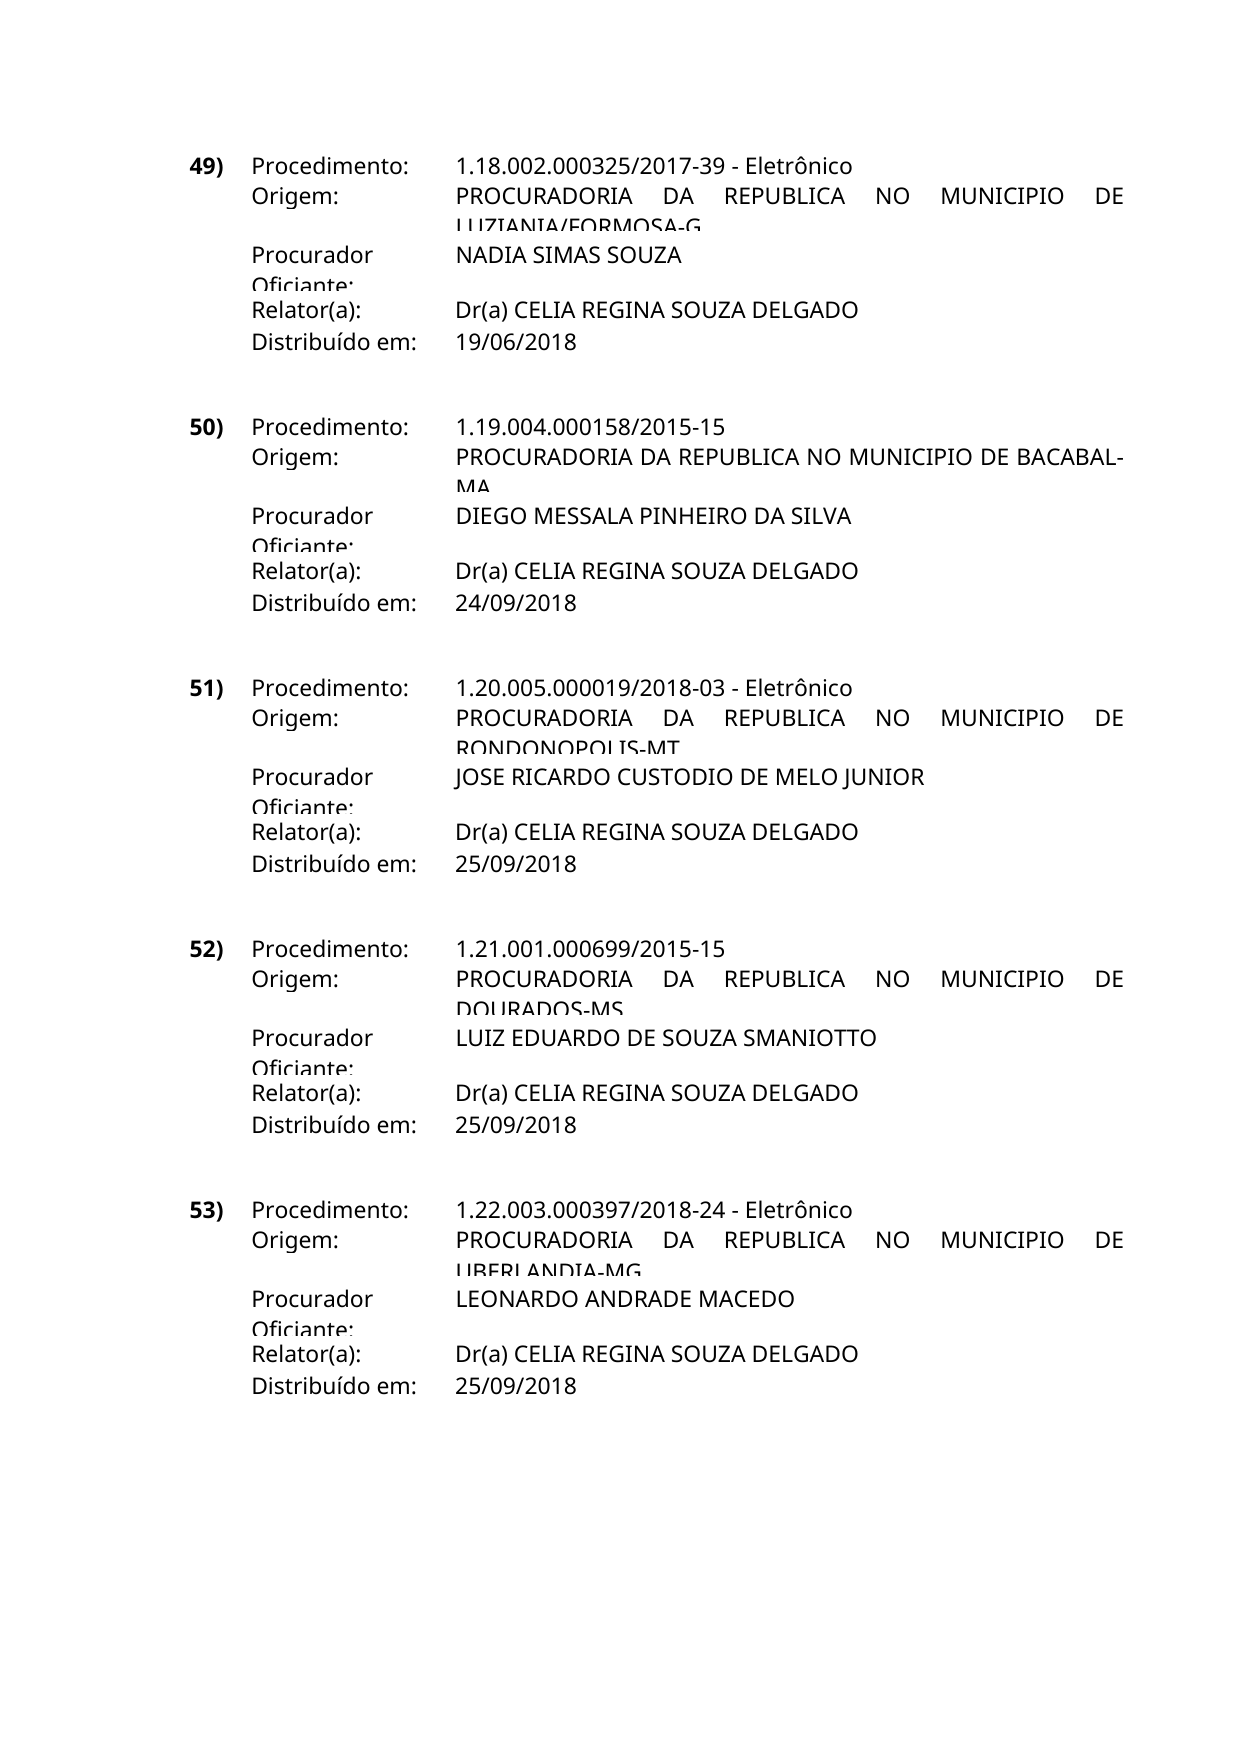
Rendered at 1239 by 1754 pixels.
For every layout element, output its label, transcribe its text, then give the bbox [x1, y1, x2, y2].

table_cell [189, 209, 251, 231]
table_header Distribuído em: [251, 1370, 455, 1398]
table_cell [0, 1022, 189, 1073]
table_header [0, 0, 189, 150]
table_cell [1125, 356, 1239, 411]
table_cell [1125, 702, 1239, 731]
table_cell [1125, 878, 1239, 933]
table_header Relator(a): [251, 555, 455, 584]
table_cell [189, 848, 251, 878]
table_cell [455, 1275, 1124, 1283]
table_header Relator(a): [251, 1077, 455, 1106]
table_cell Origem: [251, 702, 455, 731]
table_header Dr(a) CELIA REGINA SOUZA DELGADO [455, 816, 1122, 845]
table_header [189, 0, 251, 150]
table_cell [1125, 617, 1239, 672]
table_cell [189, 1283, 251, 1334]
table_cell [0, 209, 189, 231]
table_cell [1125, 1194, 1239, 1223]
table_cell [0, 753, 189, 761]
table_cell 51) [189, 672, 251, 701]
table_cell [251, 992, 455, 1014]
table_cell [455, 1014, 1124, 1022]
table_cell [251, 470, 455, 492]
table_cell [0, 492, 189, 499]
table_cell LUIZ EDUARDO DE SOUZA SMANIOTTO [455, 1022, 1124, 1073]
table_cell [455, 878, 1124, 933]
table_cell Origem: [251, 963, 455, 992]
table_cell 1.20.005.000019/2018-03 - Eletrônico [455, 672, 1124, 701]
table_cell [0, 470, 189, 492]
table_cell [189, 1224, 251, 1253]
table_cell [0, 294, 189, 324]
table_cell 1.18.002.000325/2017-39 - Eletrônico [455, 150, 1124, 178]
table_cell [1125, 1283, 1239, 1334]
table_cell PROCURADORIA DA REPUBLICA NO MUNICIPIO DE LUZIANIA/FORMOSA-G [455, 180, 1124, 231]
table_cell [189, 1338, 251, 1368]
table_cell [1125, 470, 1239, 492]
table_cell [0, 1139, 189, 1194]
table_cell [0, 1014, 189, 1022]
table_cell Origem: [251, 441, 455, 469]
table_cell [0, 1109, 189, 1139]
table_cell [189, 492, 251, 499]
table_cell [189, 239, 251, 289]
table_header Distribuído em: [251, 848, 455, 876]
table_cell [189, 963, 251, 992]
table_cell [0, 617, 189, 672]
table_cell NADIA SIMAS SOUZA [455, 239, 1124, 289]
table_cell [189, 1022, 251, 1073]
table_cell [1125, 1022, 1239, 1073]
table_cell [189, 326, 251, 356]
table_header Relator(a): [251, 816, 455, 845]
table_cell Procedimento: [251, 933, 455, 962]
table_cell [455, 356, 1124, 411]
table_cell Procurador Oficiante: [251, 1283, 455, 1335]
table_cell [0, 761, 189, 812]
table_cell [0, 1253, 189, 1275]
table_cell [1125, 209, 1239, 231]
table_cell [189, 761, 251, 812]
table_cell JOSE RICARDO CUSTODIO DE MELO JUNIOR [455, 761, 1124, 812]
table_cell [0, 441, 189, 469]
table_cell Origem: [251, 180, 455, 208]
table_header Dr(a) CELIA REGINA SOUZA DELGADO [455, 294, 1122, 323]
table_cell Origem: [251, 1224, 455, 1253]
table_header 25/09/2018 [455, 1370, 1122, 1398]
table_cell [251, 1139, 455, 1194]
table_header 24/09/2018 [455, 587, 1122, 615]
table_cell [1125, 1338, 1239, 1368]
table_cell [1125, 231, 1239, 238]
table_cell [189, 441, 251, 469]
table_cell PROCURADORIA DA REPUBLICA NO MUNICIPIO DE RONDONOPOLIS-MT [455, 702, 1124, 753]
table_cell [189, 356, 251, 411]
table_cell [189, 555, 251, 585]
table_cell [251, 1014, 455, 1022]
table_cell [1125, 1275, 1239, 1283]
table_cell 1.22.003.000397/2018-24 - Eletrônico [455, 1194, 1124, 1223]
table_cell [0, 1224, 189, 1253]
table_cell [0, 963, 189, 992]
table_cell [1125, 963, 1239, 992]
table_header Dr(a) CELIA REGINA SOUZA DELGADO [455, 1077, 1122, 1106]
table_cell [0, 356, 189, 411]
table_header 25/09/2018 [455, 1109, 1122, 1137]
table_cell [0, 933, 189, 962]
table_cell Procedimento: [251, 672, 455, 701]
table_cell [189, 1014, 251, 1022]
table_cell [189, 470, 251, 492]
table_header [1125, 0, 1239, 150]
table_cell [1125, 1224, 1239, 1253]
table_header Dr(a) CELIA REGINA SOUZA DELGADO [455, 555, 1122, 584]
table_cell Procedimento: [251, 150, 455, 178]
table_header Relator(a): [251, 1338, 455, 1367]
table_cell [0, 848, 189, 878]
table_cell [1125, 672, 1239, 701]
table_cell [0, 992, 189, 1014]
table_cell [189, 878, 251, 933]
table_cell [1125, 933, 1239, 962]
table_header [251, 0, 455, 150]
table_cell [189, 180, 251, 208]
table_cell [0, 878, 189, 933]
table_cell [189, 816, 251, 846]
table_cell [1125, 816, 1239, 846]
table_cell [1125, 411, 1239, 439]
table_header Distribuído em: [251, 1109, 455, 1137]
table_cell [189, 1109, 251, 1139]
table_cell DIEGO MESSALA PINHEIRO DA SILVA [455, 500, 1124, 551]
table_cell [189, 500, 251, 551]
table_cell [0, 702, 189, 731]
table_cell [251, 209, 455, 231]
table_cell 1.21.001.000699/2015-15 [455, 933, 1124, 962]
table_cell [189, 1077, 251, 1107]
table_cell [189, 231, 251, 238]
table_cell [0, 326, 189, 356]
table_cell [0, 1283, 189, 1334]
table_cell [251, 617, 455, 672]
table_cell [189, 1253, 251, 1275]
table_cell Procurador Oficiante: [251, 1022, 455, 1074]
table_cell [1125, 761, 1239, 812]
table_cell PROCURADORIA DA REPUBLICA NO MUNICIPIO DE DOURADOS-MS [455, 963, 1124, 1014]
table_cell [1125, 1370, 1239, 1400]
table_header [455, 0, 1124, 150]
table_cell Procedimento: [251, 1194, 455, 1223]
table_cell [0, 1194, 189, 1223]
table_cell [1125, 180, 1239, 208]
table_cell [1125, 239, 1239, 289]
table_cell Procurador Oficiante: [251, 500, 455, 552]
table_cell [0, 500, 189, 551]
table_cell [455, 617, 1124, 672]
table_cell [0, 672, 189, 701]
table_cell [0, 239, 189, 289]
table_cell [0, 1370, 189, 1400]
table_cell [1125, 848, 1239, 878]
table_cell [251, 492, 455, 499]
table_header Distribuído em: [251, 326, 455, 354]
table_header Relator(a): [251, 294, 455, 323]
table_cell [251, 753, 455, 761]
table_cell [251, 1275, 455, 1283]
table_cell [189, 1370, 251, 1400]
table_cell [455, 231, 1124, 238]
table_cell Procurador Oficiante: [251, 239, 455, 291]
table_cell [1125, 753, 1239, 761]
table_cell [1125, 441, 1239, 469]
table_header Distribuído em: [251, 587, 455, 615]
table_cell [0, 1077, 189, 1107]
table_cell [189, 1139, 251, 1194]
table_cell [189, 617, 251, 672]
table_cell [251, 731, 455, 753]
table_cell 53) [189, 1194, 251, 1223]
table_cell [1125, 492, 1239, 499]
table_cell [455, 1139, 1124, 1194]
table_cell [0, 150, 189, 178]
table_cell [189, 753, 251, 761]
table_header Dr(a) CELIA REGINA SOUZA DELGADO [455, 1338, 1122, 1367]
table_cell LEONARDO ANDRADE MACEDO [455, 1283, 1124, 1334]
table_cell [189, 294, 251, 324]
table_cell [0, 411, 189, 439]
table_cell PROCURADORIA DA REPUBLICA NO MUNICIPIO DE UBERLANDIA-MG [455, 1224, 1124, 1275]
table_cell [1125, 500, 1239, 551]
table_cell [1125, 1139, 1239, 1194]
table_cell [0, 231, 189, 238]
table_cell [0, 1338, 189, 1368]
table_cell [0, 180, 189, 208]
table_cell [1125, 587, 1239, 617]
table_cell [251, 231, 455, 238]
table_cell [1125, 326, 1239, 356]
table_cell PROCURADORIA DA REPUBLICA NO MUNICIPIO DE BACABAL-MA [455, 441, 1124, 492]
table_cell [251, 356, 455, 411]
table_cell [455, 753, 1124, 761]
table_cell [0, 1275, 189, 1283]
table_cell [1125, 150, 1239, 178]
table_cell [1125, 1109, 1239, 1139]
table_cell [189, 731, 251, 753]
table_cell [0, 555, 189, 585]
table_header 19/06/2018 [455, 326, 1122, 354]
table_cell [0, 816, 189, 846]
table_cell [1125, 294, 1239, 324]
table_cell 1.19.004.000158/2015-15 [455, 411, 1124, 439]
table_cell [1125, 731, 1239, 753]
table_header 25/09/2018 [455, 848, 1122, 876]
table_cell 49) [189, 150, 251, 178]
table_cell [189, 992, 251, 1014]
table_cell [251, 1253, 455, 1275]
table_cell [189, 702, 251, 731]
table_cell [189, 587, 251, 617]
table_cell [1125, 555, 1239, 585]
table_cell Procurador Oficiante: [251, 761, 455, 813]
table_cell [1125, 1077, 1239, 1107]
table_cell Procedimento: [251, 411, 455, 439]
table_cell [189, 1275, 251, 1283]
table_cell [0, 587, 189, 617]
table_cell [1125, 1014, 1239, 1022]
table_cell 52) [189, 933, 251, 962]
table_cell 50) [189, 411, 251, 439]
table_cell [1125, 1253, 1239, 1275]
table_cell [0, 731, 189, 753]
table_cell [1125, 992, 1239, 1014]
table_cell [251, 878, 455, 933]
table_cell [455, 492, 1124, 499]
